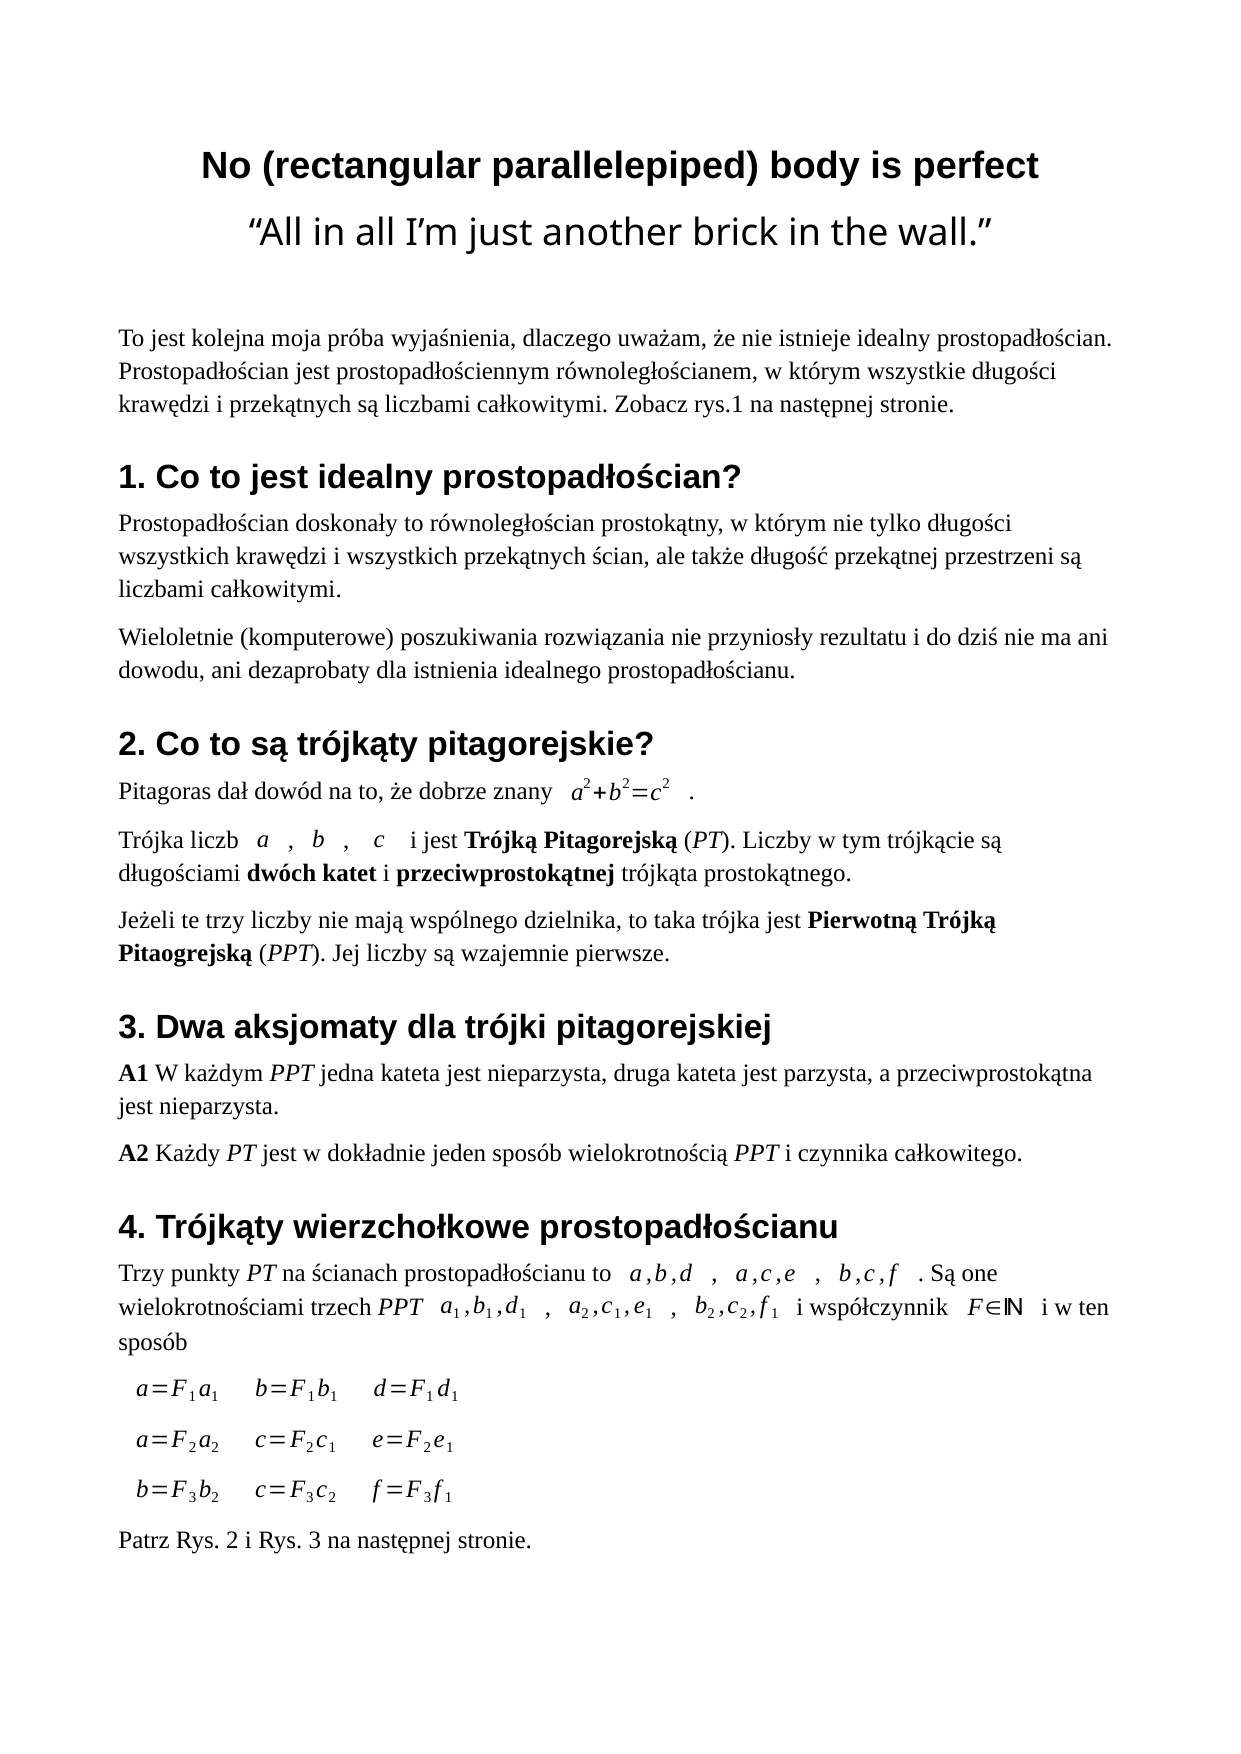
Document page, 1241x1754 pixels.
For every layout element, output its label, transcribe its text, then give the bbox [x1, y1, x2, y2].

subtitle 2. Co to są trójkąty pitagorejskie? [118, 723, 1122, 762]
subtitle 3. Dwa aksjomaty dla trójki pitagorejskiej [118, 1007, 1122, 1045]
subtitle No (rectangular parallelepiped) body is perfect [118, 143, 1122, 187]
text Wieloletnie (komputerowe) poszukiwania rozwiązania nie przyniosły rezultatu i do dziś nie ma ani dowodu, ani dezaprobaty dla istnienia idealnego prostopadłościanu. [118, 622, 1122, 684]
text Patrz Rys. 2 i Rys. 3 na następnej stronie. [118, 1525, 1122, 1554]
text Trzy punkty PT na ścianach prostopadłościanu to,,. Są one wielokrotnościami trzech PPT,,i współczynniki w ten sposób [118, 1258, 1122, 1356]
subtitle 4. Trójkąty wierzchołkowe prostopadłościanu [118, 1207, 1122, 1246]
text Pitagoras dał dowód na to, że dobrze znany. [118, 775, 1122, 806]
text Jeżeli te trzy liczby nie mają wspólnego dzielnika, to taka trójka jest Pierwotną Trójką Pitaogrejską (PPT). Jej liczby są wzajemnie pierwsze. [118, 905, 1122, 967]
text A1 W każdym PPT jedna kateta jest nieparzysta, druga kateta jest parzysta, a przeciwprostokątna jest nieparzysta. [118, 1058, 1122, 1120]
text Trójka liczb,, i jest Trójką Pitagorejską (PT). Liczby w tym trójkącie są długościami dwóch katet i przeciwprostokątnej trójkąta prostokątnego. [118, 825, 1122, 886]
text To jest kolejna moja próba wyjaśnienia, dlaczego uważam, że nie istnieje idealny prostopadłościan. Prostopadłościan jest prostopadłościennym równoległościanem, w którym wszystkie długości krawędzi i przekątnych są liczbami całkowitymi. Zobacz rys.1 na następnej stronie. [118, 323, 1122, 418]
subtitle 1. Co to jest idealny prostopadłościan? [118, 457, 1122, 496]
text A2 Każdy PT jest w dokładnie jeden sposób wielokrotnością PPT i czynnika całkowitego. [118, 1138, 1122, 1167]
subtitle “All in all I’m just another brick in the wall.” [118, 206, 1122, 257]
text Prostopadłościan doskonały to równoległościan prostokątny, w którym nie tylko długości wszystkich krawędzi i wszystkich przekątnych ścian, ale także długość przekątnej przestrzeni są liczbami całkowitymi. [118, 508, 1122, 603]
